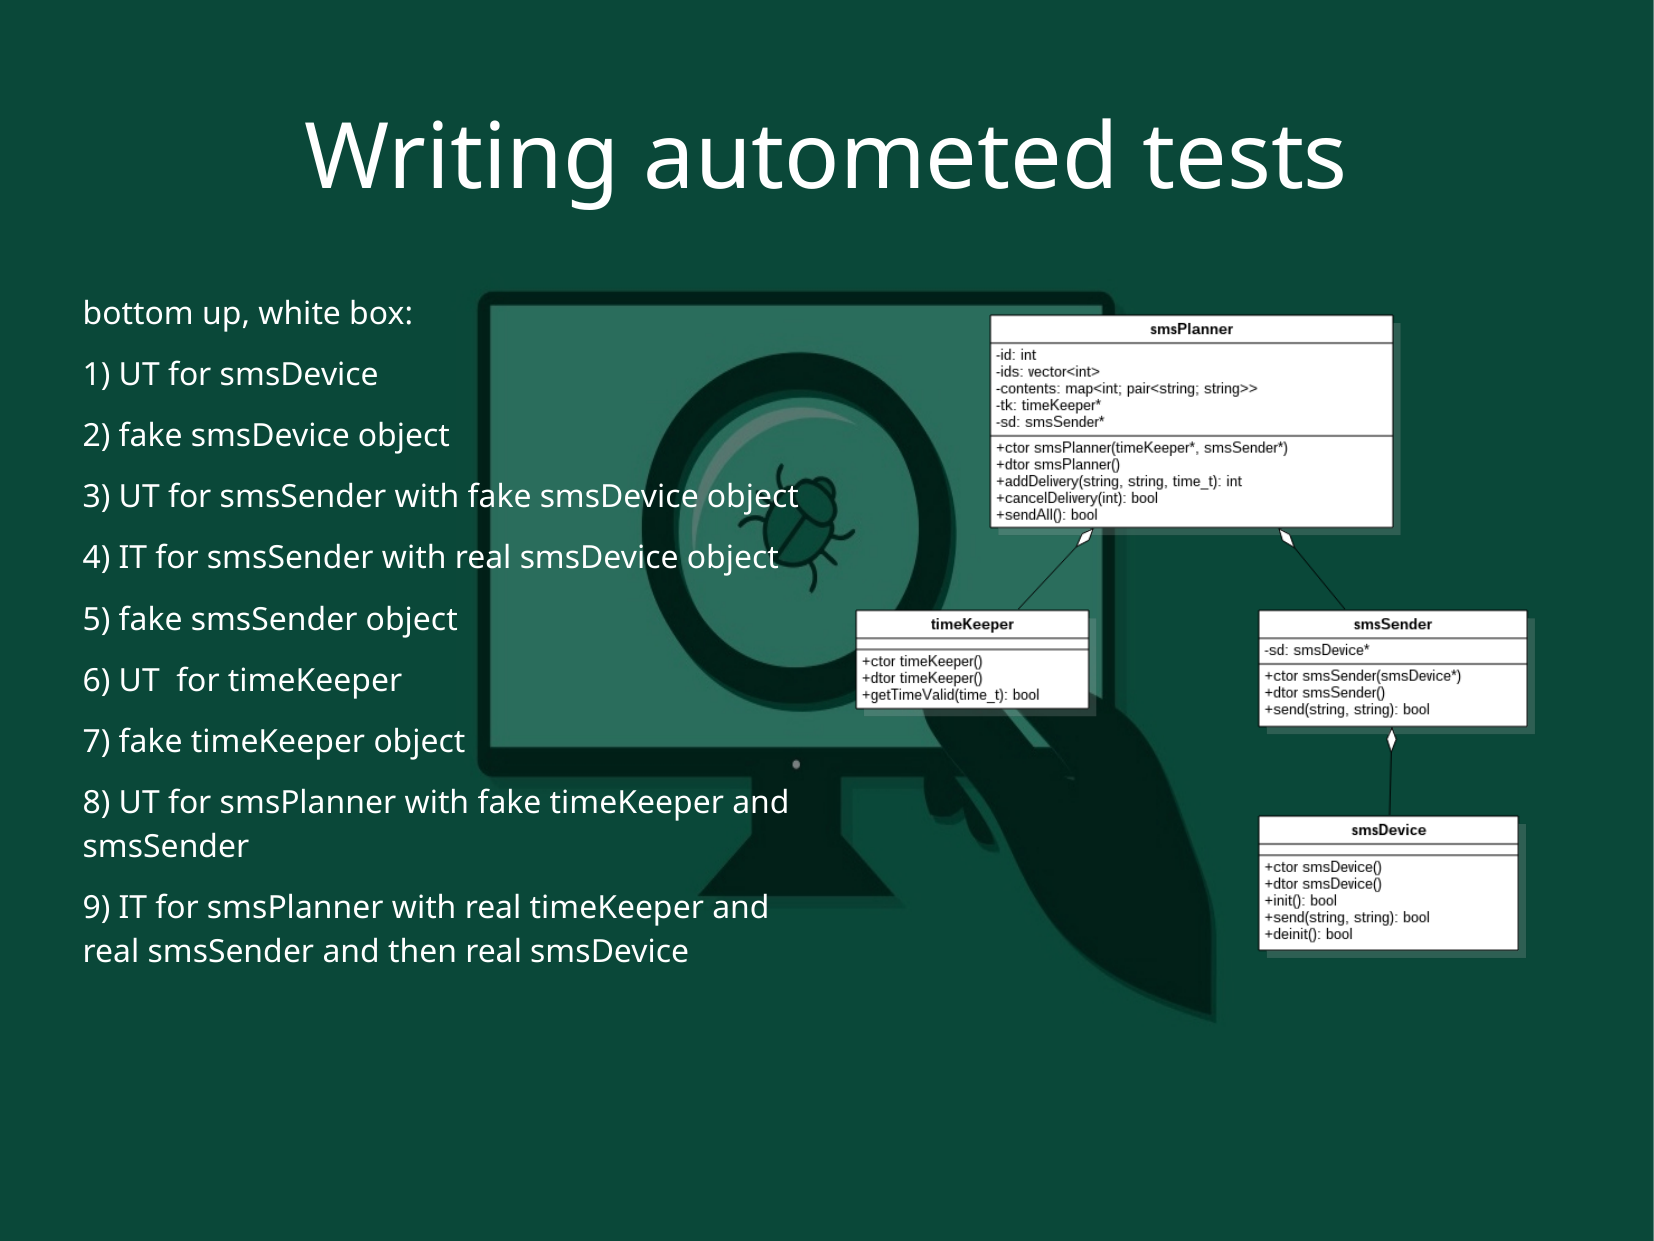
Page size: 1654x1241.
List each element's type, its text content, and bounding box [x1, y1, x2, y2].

list bottom up, white box: 1) UT for smsDevice 2) fake smsDevice object 3) UT for smsSender with fake smsDevice object 4) IT for smsSender with real smsDevice object 5) fake smsSender object 6) UT for timeKeeper 7) fake timeKeeper object 8) UT for smsPlanner with fake timeKeeper and smsSender 9) IT for smsPlanner with real timeKeeper and real smsSender and then real smsDevice [82, 290, 809, 1010]
picture [0, 0, 1654, 1241]
title Writing autometed tests [82, 49, 1571, 257]
